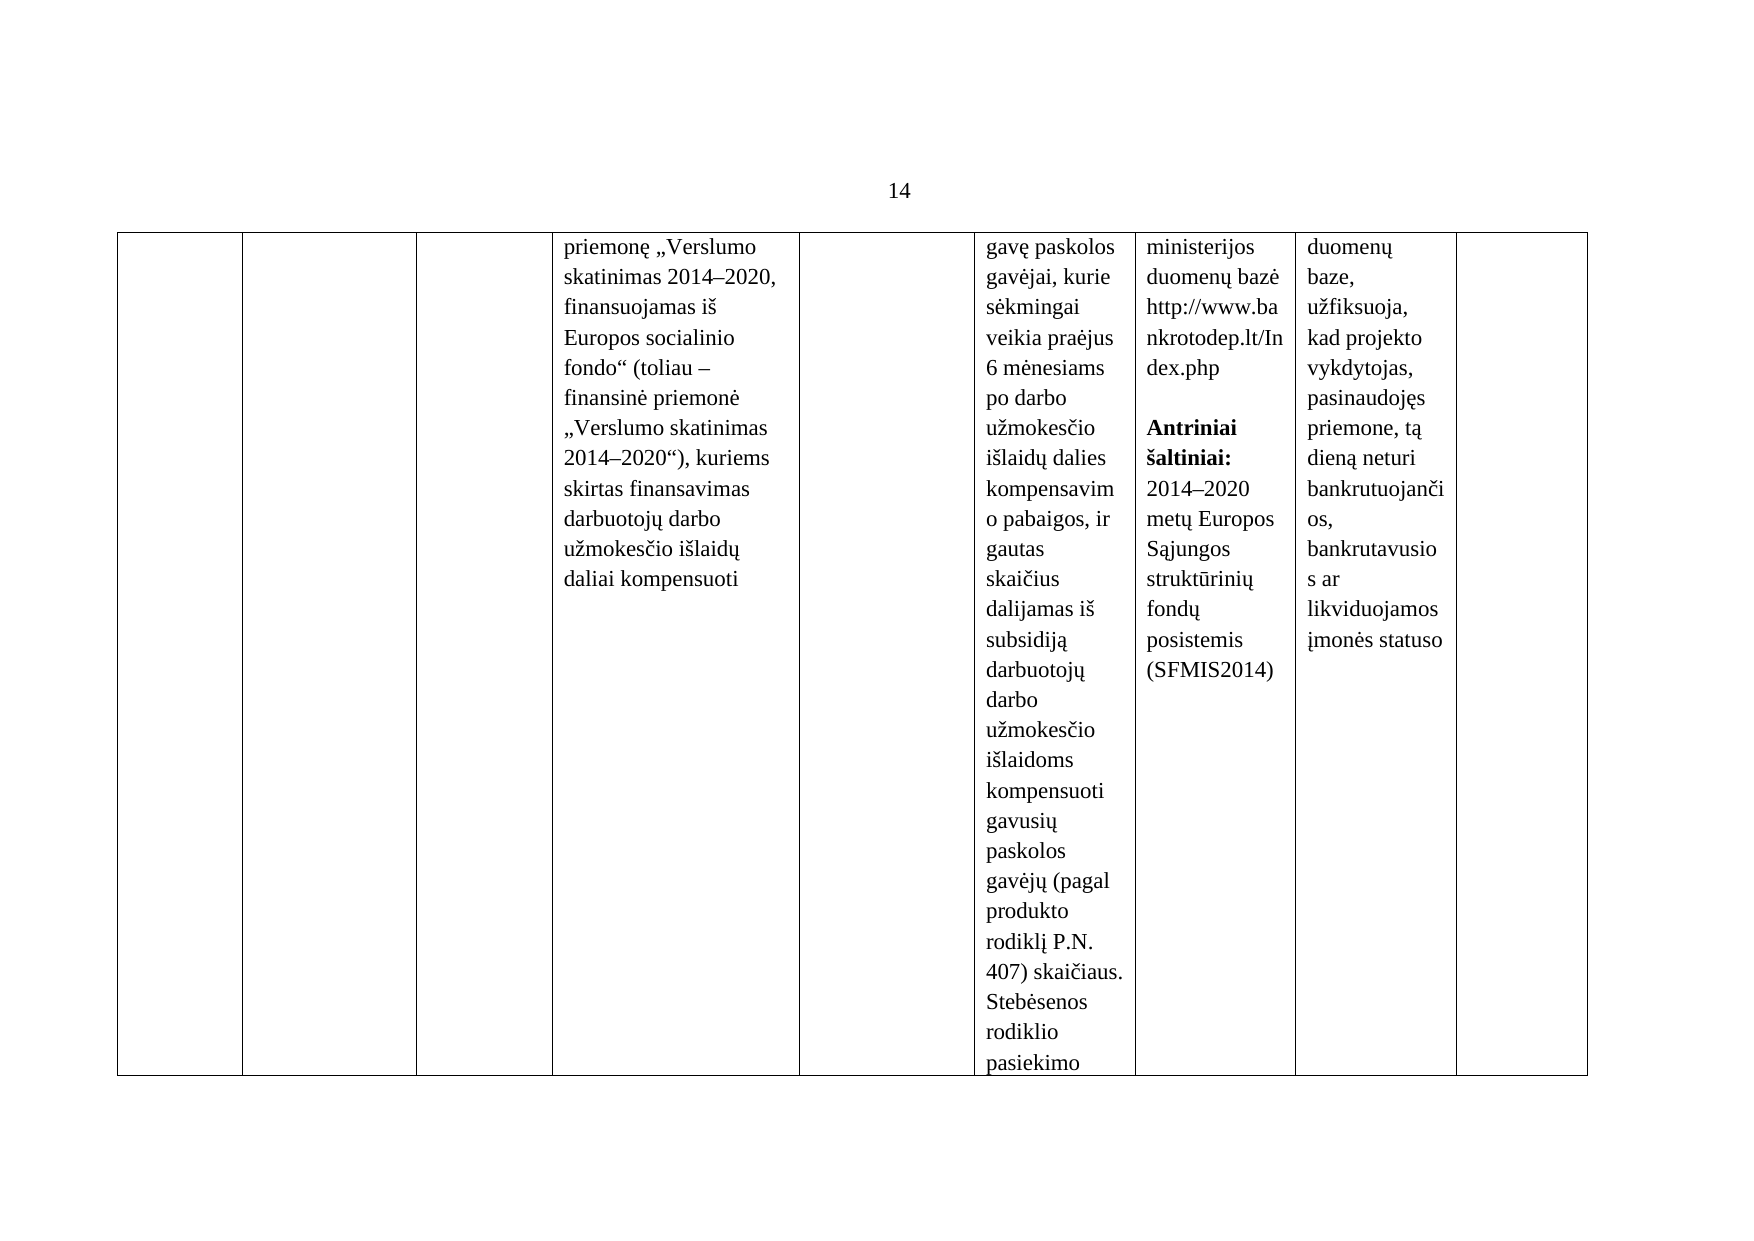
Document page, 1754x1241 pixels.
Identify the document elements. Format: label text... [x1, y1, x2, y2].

table_cell priemonę „Verslumo skatinimas 2014–2020, finansuojamas iš Europos socialinio fondo“ (toliau – finansinė priemonė „Verslumo skatinimas 2014–2020“), kuriems skirtas finansavimas darbuotojų darbo užmokesčio išlaidų daliai kompensuoti [553, 233, 799, 1075]
table_cell duomenų baze, užfiksuoja, kad projekto vykdytojas, pasinaudojęs priemone, tą dieną neturi bankrutuojančios, bankrutavusios ar likviduojamos įmonės statuso [1296, 233, 1456, 1075]
table_cell ministerijos duomenų bazė http://www.bankrotodep.lt/Index.php Antriniai šaltiniai: 2014–2020 metų Europos Sąjungos struktūrinių fondų posistemis (SFMIS2014) [1136, 233, 1295, 1075]
table_cell [1457, 233, 1587, 1075]
table_cell [243, 233, 416, 1075]
table_cell gavę paskolos gavėjai, kurie sėkmingai veikia praėjus 6 mėnesiams po darbo užmokesčio išlaidų dalies kompensavimo pabaigos, ir gautas skaičius dalijamas iš subsidiją darbuotojų darbo užmokesčio išlaidoms kompensuoti gavusių paskolos gavėjų (pagal produkto rodiklį P.N. 407) skaičiaus. Stebėsenos rodiklio pasiekimo [975, 233, 1135, 1075]
table_cell [118, 233, 242, 1075]
table_cell [113, 232, 117, 1075]
table_cell [800, 233, 974, 1075]
table_cell [417, 233, 552, 1075]
